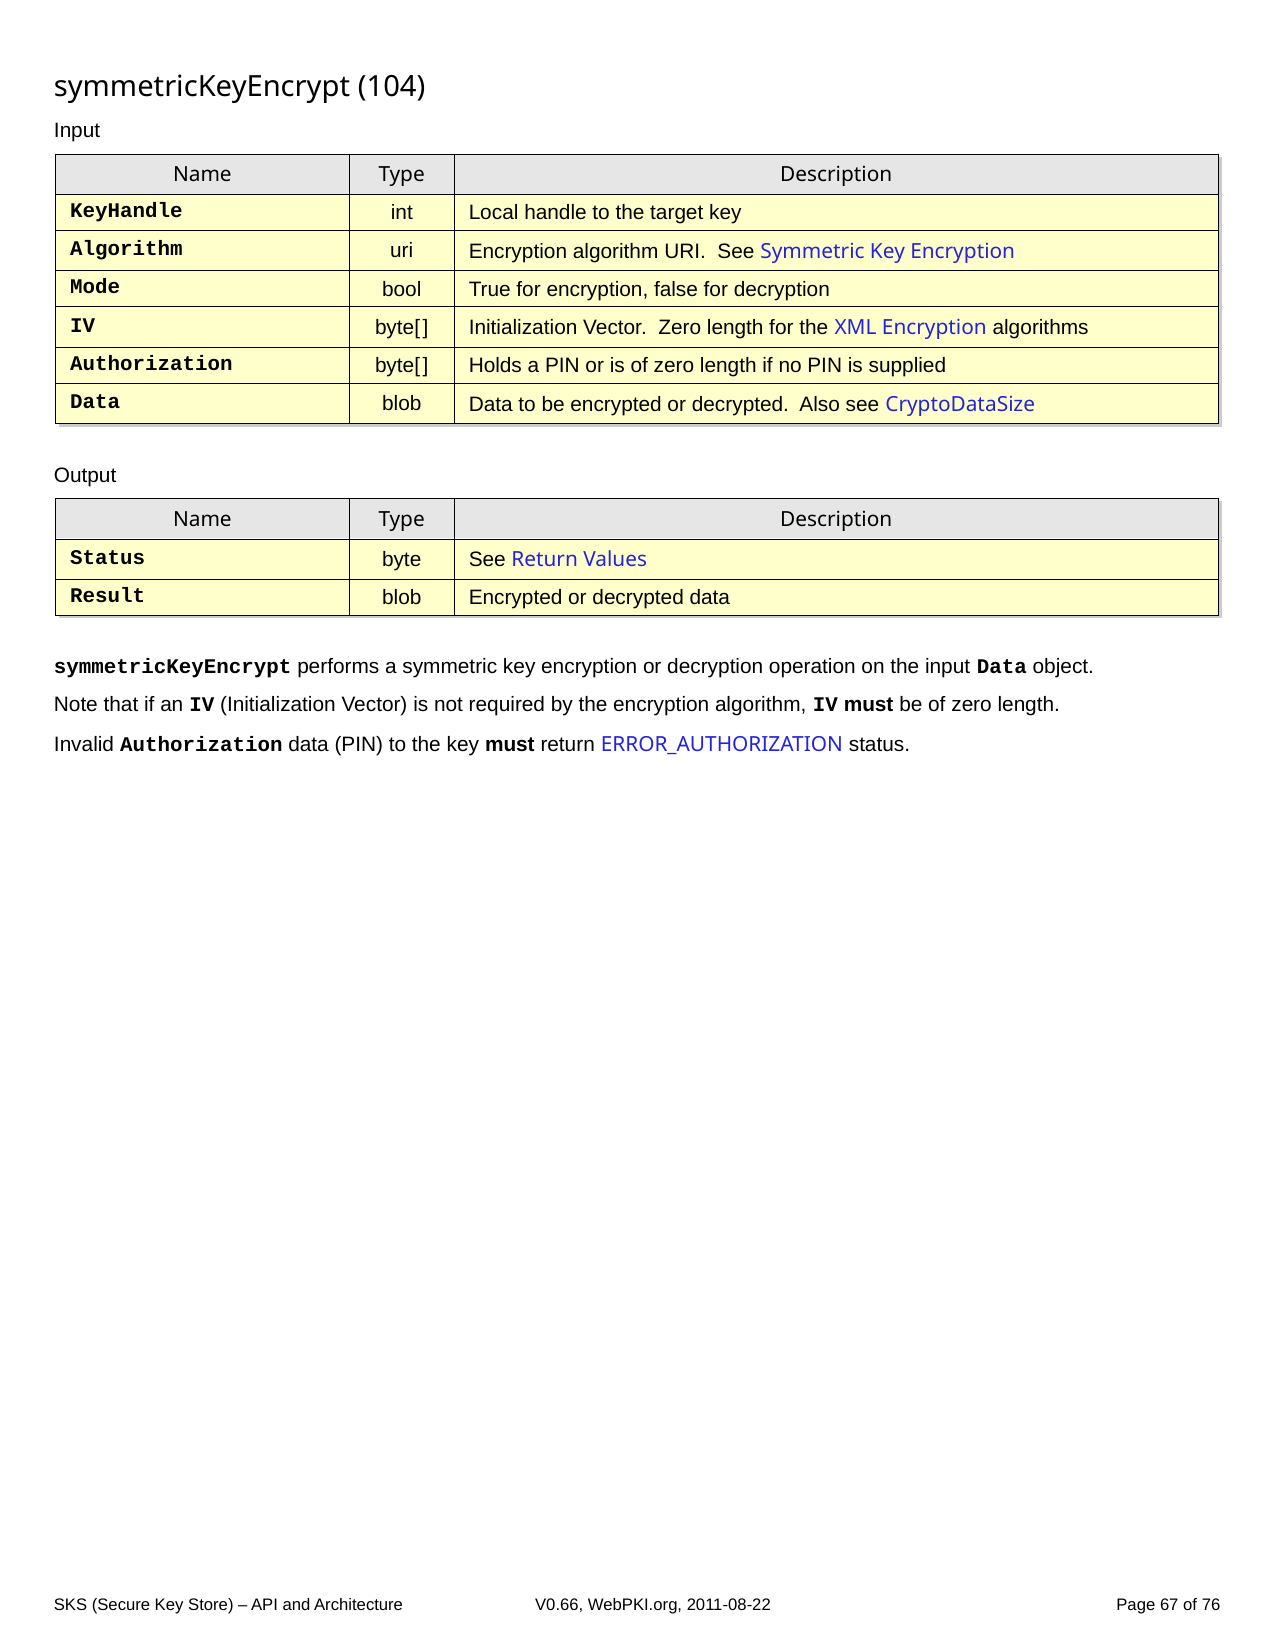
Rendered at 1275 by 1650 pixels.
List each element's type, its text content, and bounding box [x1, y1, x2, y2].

table_header Name [56, 155, 349, 194]
table_cell Result [56, 580, 349, 615]
table_cell Local handle to the target key [455, 195, 1218, 230]
text Input [54, 118, 1221, 142]
table_cell True for encryption, false for decryption [455, 271, 1218, 306]
table_cell Status [56, 540, 349, 579]
table_header Type [350, 499, 454, 538]
table_cell bool [350, 271, 454, 306]
table_cell Initialization Vector. Zero length for the XML Encryption algorithms [455, 307, 1218, 347]
text Note that if an IV (Initialization Vector) is not required by the encryption algorithm, IV must be of zero length. [54, 692, 1221, 718]
table_cell KeyHandle [56, 195, 349, 230]
table_header Type [350, 155, 454, 194]
table_cell IV [56, 307, 349, 347]
table_cell Data [56, 384, 349, 423]
table_cell Mode [56, 271, 349, 306]
table_cell blob [350, 580, 454, 615]
table_cell Holds a PIN or is of zero length if no PIN is supplied [455, 348, 1218, 383]
table_cell Encryption algorithm URI. See Symmetric Key Encryption ‎ [455, 231, 1218, 270]
table_cell Data to be encrypted or decrypted. Also see CryptoDataSize [455, 384, 1218, 423]
text symmetricKeyEncrypt performs a symmetric key encryption or decryption operation on the input Data object. [54, 654, 1221, 680]
table_cell Authorization [56, 348, 349, 383]
table_cell blob [350, 384, 454, 423]
table_cell byte⁮[ ] [350, 348, 454, 383]
table_header Description [455, 155, 1218, 194]
table_header Name [56, 499, 349, 538]
table_header Description [455, 499, 1218, 538]
subtitle symmetricKeyEncrypt (104) [54, 66, 1221, 105]
text Invalid Authorization data (PIN) to the key must return ERROR_AUTHORIZATION status. [54, 729, 1221, 758]
table_cell int [350, 195, 454, 230]
table_cell See Return Values [455, 540, 1218, 579]
table_cell byte [350, 540, 454, 579]
table_cell Algorithm [56, 231, 349, 270]
table_cell Encrypted or decrypted data [455, 580, 1218, 615]
text Output [54, 462, 1221, 486]
table_cell byte⁮[ ] [350, 307, 454, 347]
table_cell uri [350, 231, 454, 270]
